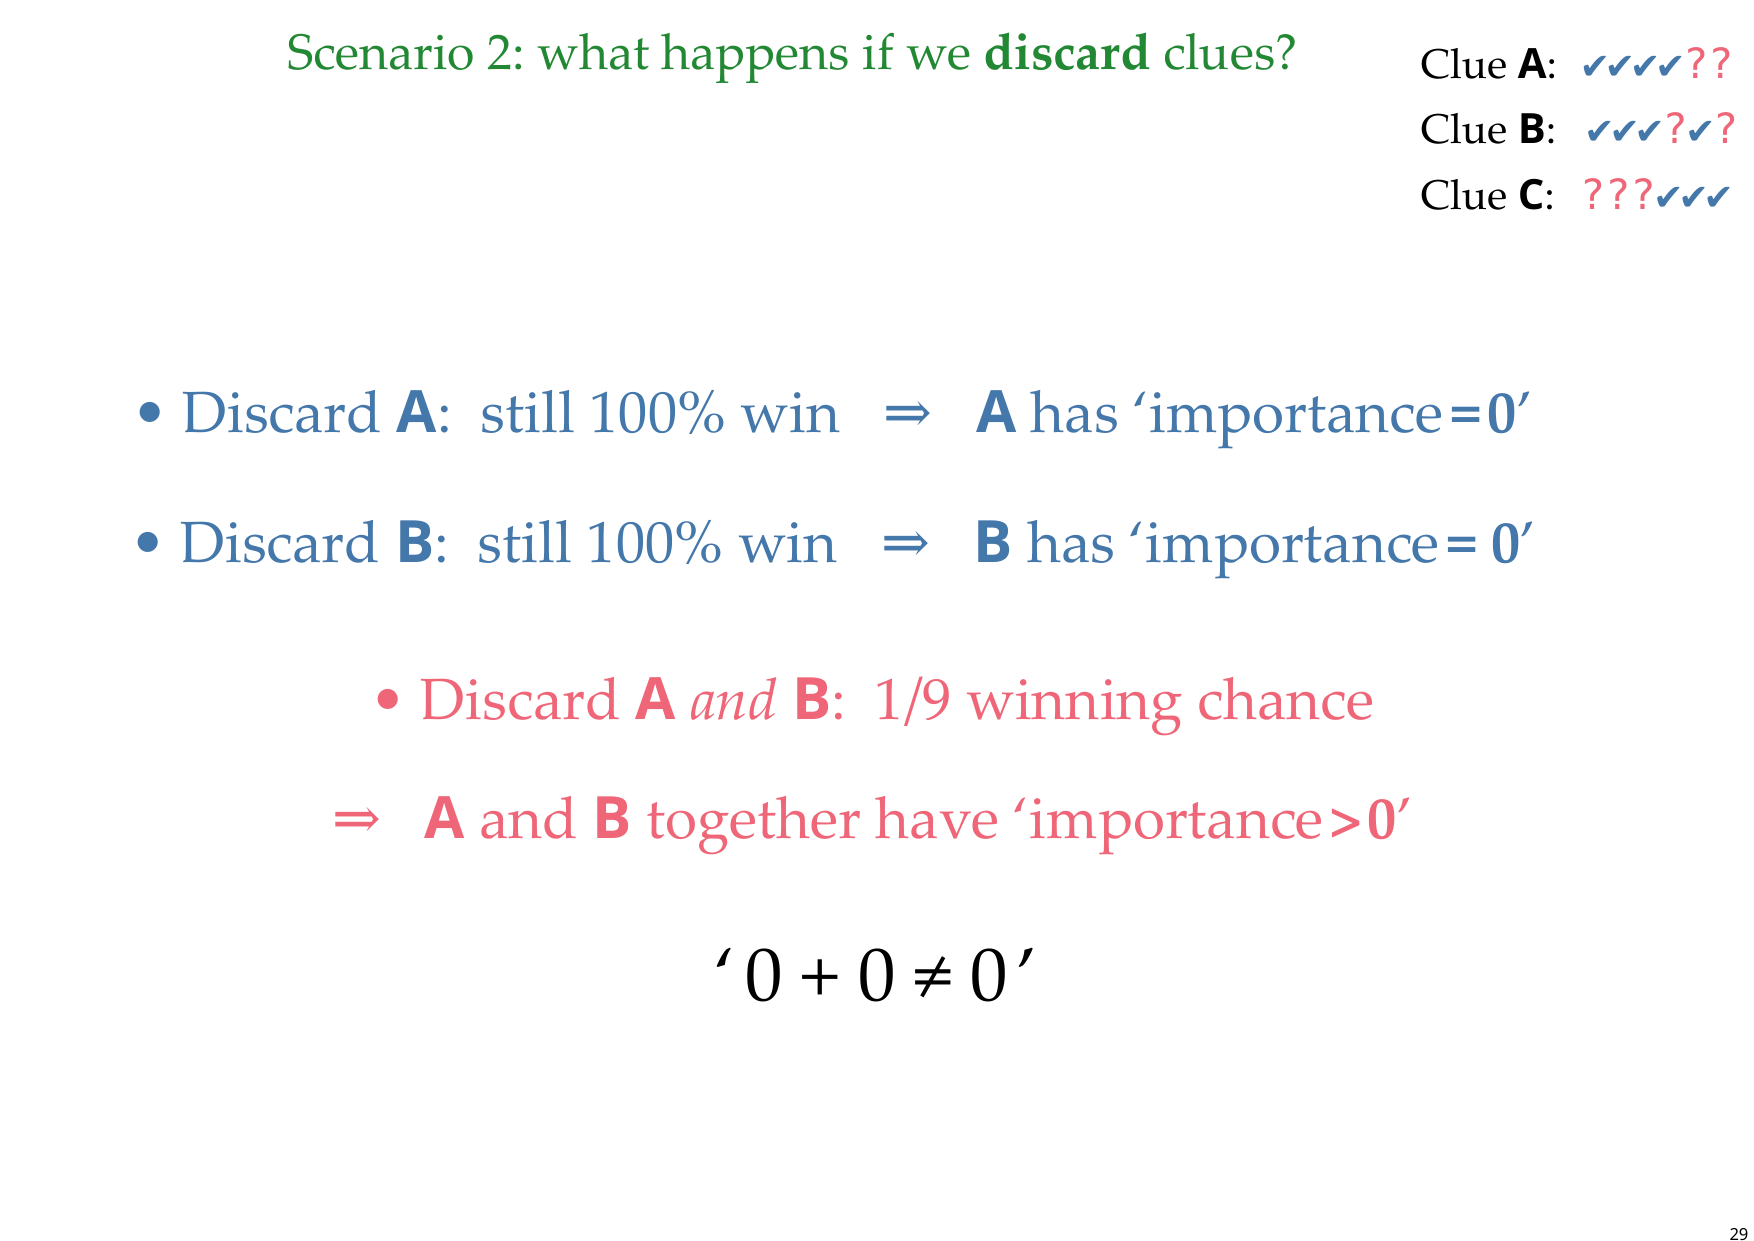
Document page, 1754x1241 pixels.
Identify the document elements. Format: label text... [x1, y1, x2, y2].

text_box • Discard B: still 100% win ⇒ B has ‘importance = 0’ [159, 493, 1586, 569]
text_box ‘ 0 + 0 ≠ 0 ’ [700, 938, 1054, 1030]
text_box • Discard A and B: 1/9 winning chance ⇒ A and B together have ‘importance > 0’ [160, 650, 1586, 816]
text_box Clue A: ✔✔✔✔?? Clue B: ✔✔✔?✔? Clue C: ???✔✔✔ [1405, 17, 1751, 207]
text_box • Discard A: still 100% win ⇒ A has ‘importance = 0’ [160, 363, 1586, 439]
text_box Scenario 2: what happens if we discard clues? [272, 25, 1313, 92]
